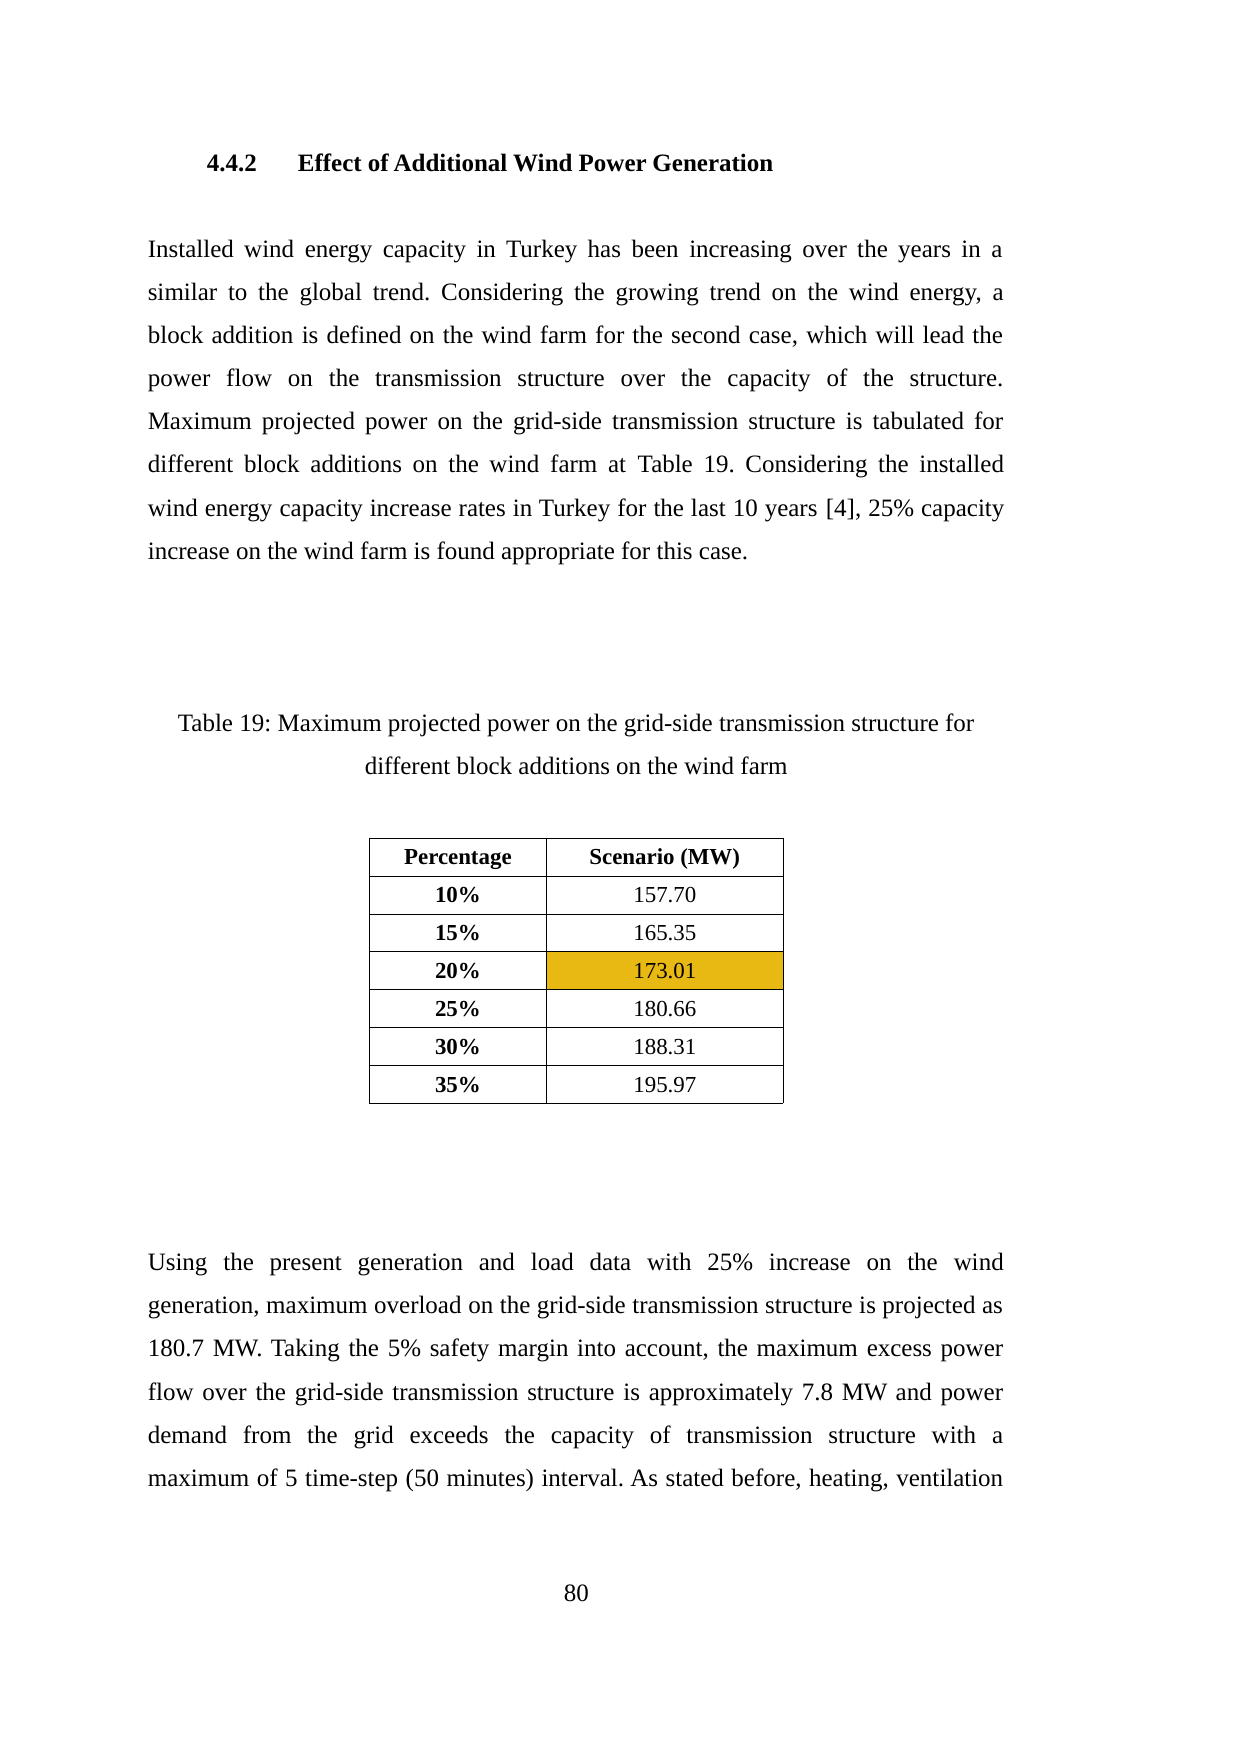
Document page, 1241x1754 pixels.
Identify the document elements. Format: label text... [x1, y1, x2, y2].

table_cell 188.31 [547, 1028, 783, 1065]
table_cell 15% [370, 915, 546, 951]
table_cell 30% [370, 1028, 546, 1065]
table_cell 180.66 [547, 990, 783, 1027]
table_cell 35% [370, 1066, 546, 1103]
table_cell 195.97 [547, 1066, 783, 1103]
table_cell 157.70 [547, 877, 783, 913]
table_cell 165.35 [547, 915, 783, 951]
table_cell 20% [370, 952, 546, 989]
text Installed wind energy capacity in Turkey has been increasing over the years in a similar to the global trend. Considering the growing trend on the wind energy, a block addition is defined on the wind farm for the second case, which will lead the power flow on the transmission structure over the capacity of the structure. Maximum projected power on the grid-side transmission structure is tabulated for different block additions on the wind farm at Table 19. Considering the installed wind energy capacity increase rates in Turkey for the last 10 years [4]⁠, 25% capacity increase on the wind farm is found appropriate for this case. [148, 234, 1004, 564]
table_cell 10% [370, 877, 546, 913]
table_cell 25% [370, 990, 546, 1027]
table_header Scenario (MW) [547, 839, 783, 876]
text Using the present generation and load data with 25% increase on the wind generation, maximum overload on the grid-side transmission structure is projected as 180.7 MW. Taking the 5% safety margin into account, the maximum excess power flow over the grid-side transmission structure is approximately 7.8 MW and power demand from the grid exceeds the capacity of transmission structure with a maximum of 5 time-step (50 minutes) interval. As stated before, heating, ventilation [148, 1247, 1004, 1492]
list Effect of Additional Wind Power Generation [207, 148, 1004, 176]
table_cell 173.01 [547, 952, 783, 989]
table_header Percentage [370, 839, 546, 876]
text Table 19: Maximum projected power on the grid-side transmission structure for different block additions on the wind farm [148, 708, 1004, 780]
